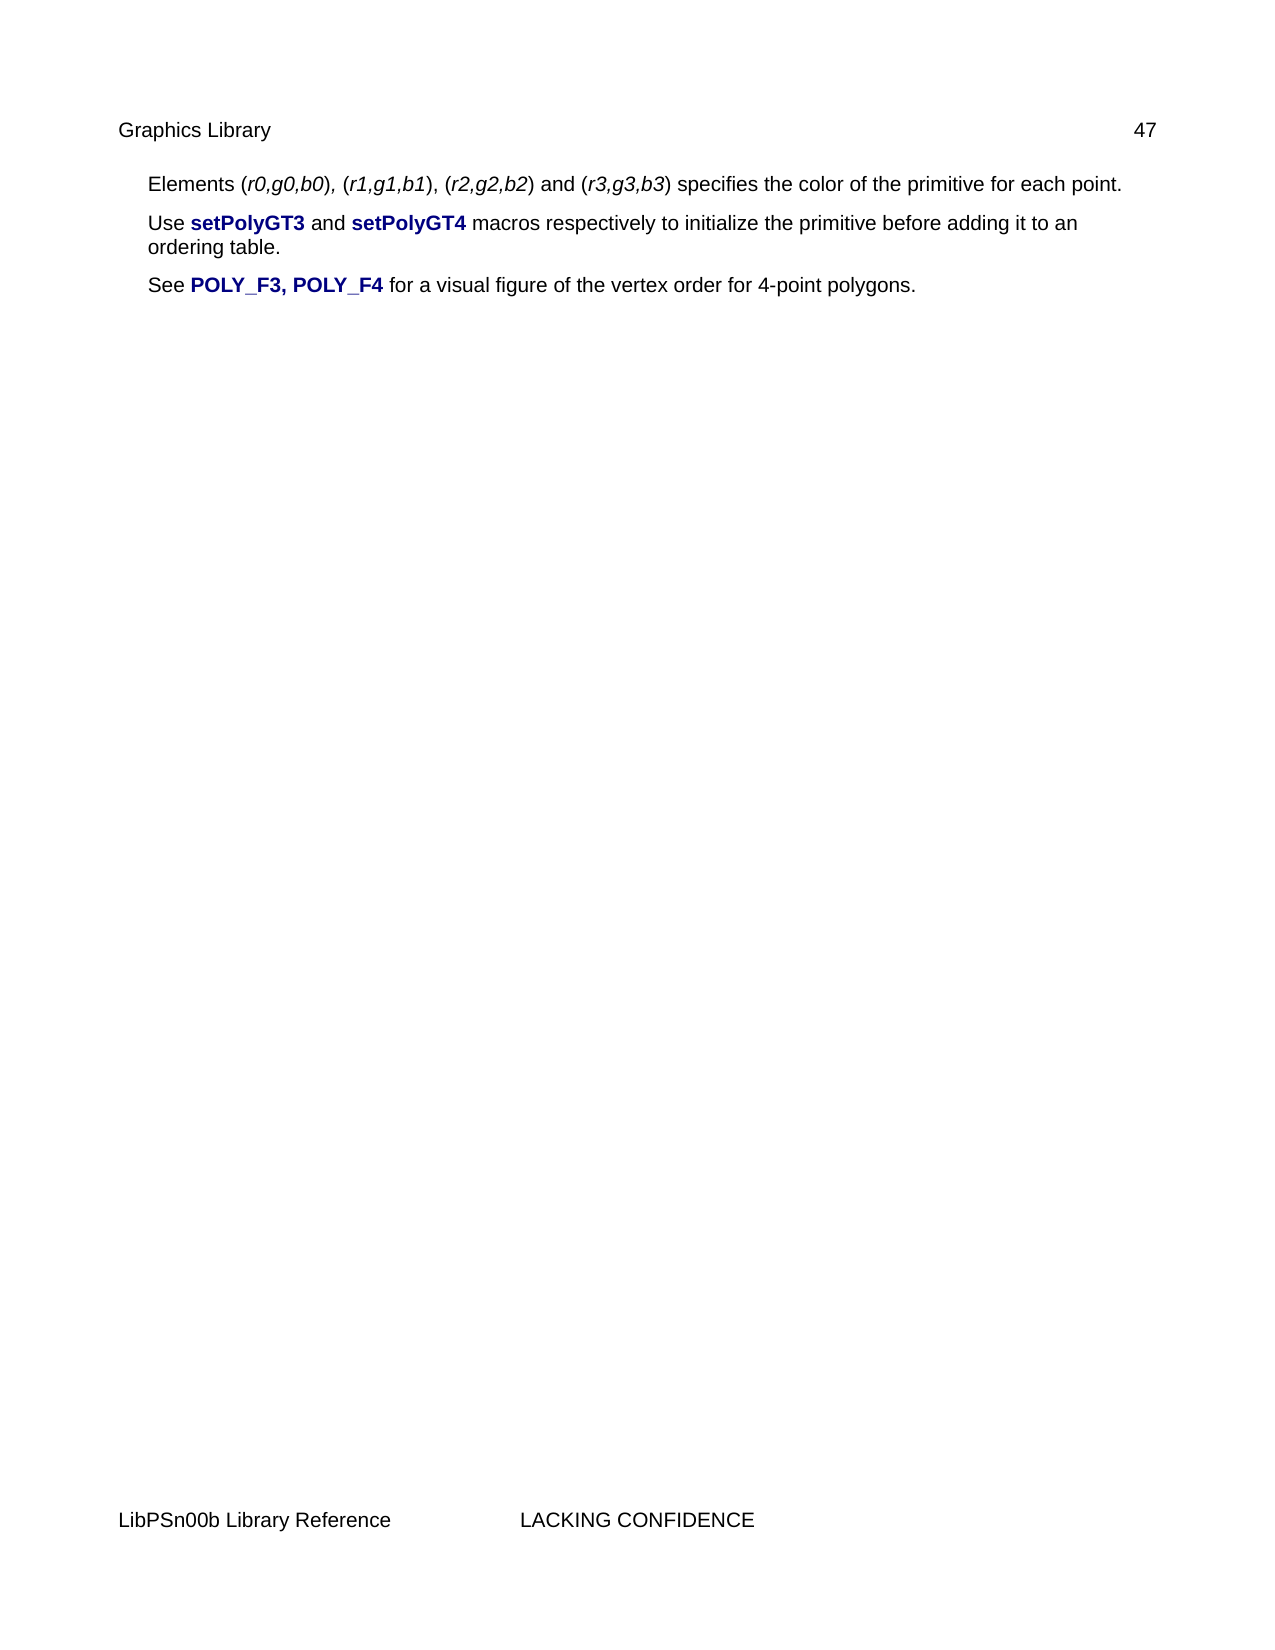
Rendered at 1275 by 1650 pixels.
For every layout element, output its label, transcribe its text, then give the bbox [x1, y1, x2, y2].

text Use setPolyGT3 and setPolyGT4 macros respectively to initialize the primitive before adding it to an ordering table. [148, 211, 1157, 258]
text See POLY_F3, POLY_F4 for a visual figure of the vertex order for 4-point polygons. [148, 273, 1157, 297]
text Elements (r0,g0,b0), (r1,g1,b1), (r2,g2,b2) and (r3,g3,b3) specifies the color of the primitive for each point. [148, 172, 1157, 196]
